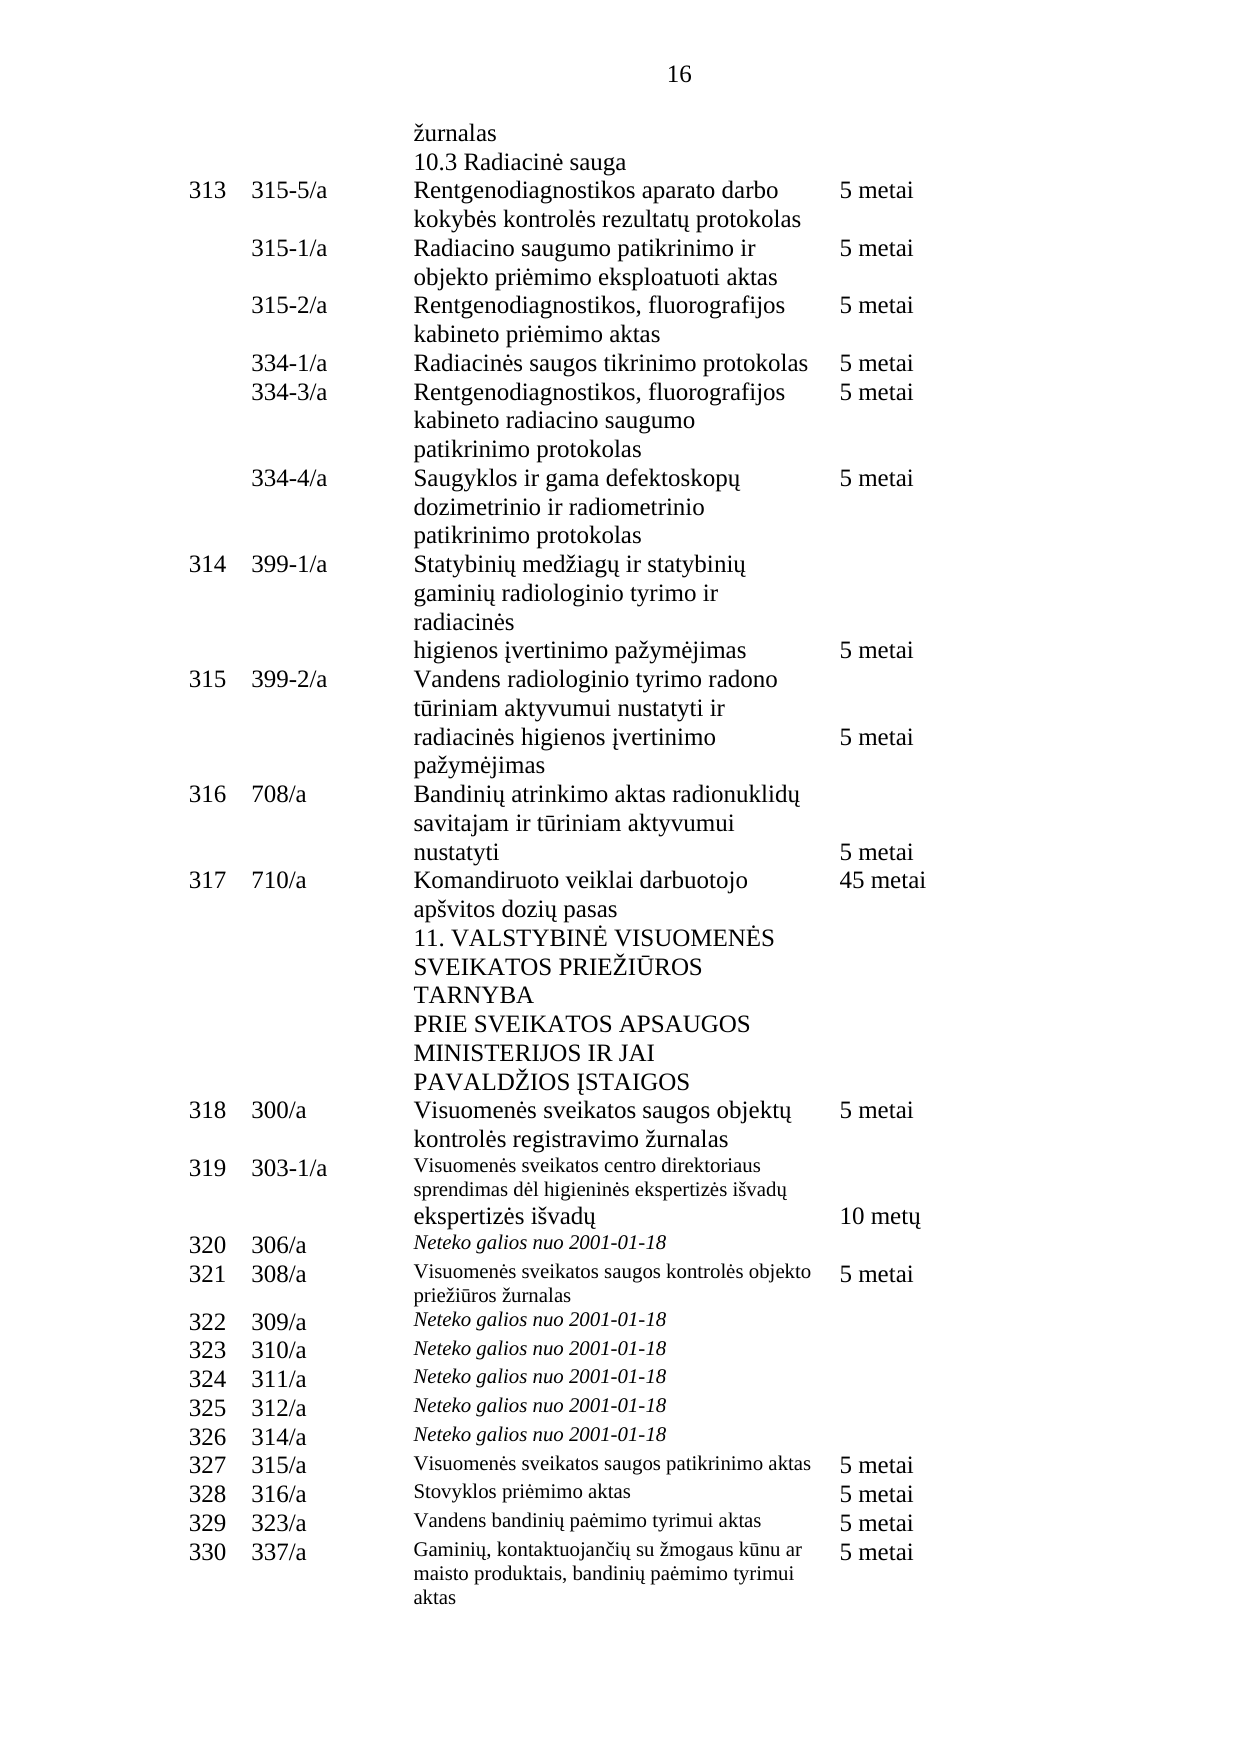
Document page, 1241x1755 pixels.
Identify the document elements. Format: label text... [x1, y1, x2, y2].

table_cell [1031, 1336, 1176, 1364]
table_cell 325 [177, 1393, 240, 1422]
table_cell [828, 118, 1031, 147]
table_cell [1176, 1422, 1181, 1451]
table_cell [1176, 779, 1181, 837]
table_cell [1031, 1393, 1176, 1422]
table_cell 322 [177, 1307, 240, 1336]
table_cell 330 [177, 1537, 240, 1609]
table_cell 320 [177, 1230, 240, 1259]
table_cell ekspertizės išvadų [402, 1201, 828, 1230]
table_cell 708/a [240, 779, 402, 837]
table_cell 337/a [240, 1537, 402, 1609]
table_cell 323/a [240, 1508, 402, 1537]
table_cell [828, 1422, 1031, 1451]
table_cell 326 [177, 1422, 240, 1451]
table_cell [1176, 837, 1181, 866]
table_cell [177, 118, 240, 147]
table_cell [1176, 1230, 1181, 1259]
table_cell [1031, 1307, 1176, 1336]
table_cell [1031, 866, 1176, 923]
table_cell 5 metai [828, 1259, 1031, 1307]
table_cell [1176, 147, 1181, 176]
table_cell [1031, 837, 1176, 866]
table_cell [1031, 1153, 1176, 1201]
table_cell 327 [177, 1451, 240, 1479]
table_cell [240, 1201, 402, 1230]
table_cell 10 metų [828, 1201, 1031, 1230]
table_cell 710/a [240, 866, 402, 923]
table_cell [1031, 549, 1176, 636]
table_cell 321 [177, 1259, 240, 1307]
table_cell 5 metai [828, 722, 1031, 779]
table_cell 308/a [240, 1259, 402, 1307]
table_cell [1031, 176, 1176, 549]
table_cell 306/a [240, 1230, 402, 1259]
table_cell 311/a [240, 1364, 402, 1393]
table_cell [240, 147, 402, 176]
table_cell Neteko galios nuo 2001-01-18 [402, 1393, 828, 1422]
table_cell Rentgenodiagnostikos aparato darbo kokybės kontrolės rezultatų protokolas Radiacino saugumo patikrinimo ir objekto priėmimo eksploatuoti aktas Rentgenodiagnostikos, fluorografijos kabineto priėmimo aktas Radiacinės saugos tikrinimo protokolas Rentgenodiagnostikos, fluorografijos kabineto radiacino saugumo patikrinimo protokolas Saugyklos ir gama defektoskopų dozimetrinio ir radiometrinio patikrinimo protokolas [402, 176, 828, 549]
table_cell 5 metai [828, 1096, 1031, 1153]
table_cell Neteko galios nuo 2001-01-18 [402, 1230, 828, 1259]
table_cell [1031, 1230, 1176, 1259]
table_cell [1176, 1096, 1181, 1153]
table_cell žurnalas [402, 118, 828, 147]
table_cell [1031, 923, 1176, 1096]
table_cell [1176, 1153, 1181, 1201]
table_cell Vandens radiologinio tyrimo radono tūriniam aktyvumui nustatyti ir [402, 664, 828, 722]
table_cell 399-2/a [240, 664, 402, 722]
table_cell [1176, 1364, 1181, 1393]
table_cell [177, 722, 240, 779]
table_cell 328 [177, 1479, 240, 1508]
table_cell 5 metai [828, 1508, 1031, 1537]
table_cell [177, 923, 240, 1096]
table_cell [828, 1336, 1031, 1364]
table_cell 10.3 Radiacinė sauga [402, 147, 828, 176]
table_cell 11. VALSTYBINĖ VISUOMENĖS SVEIKATOS PRIEŽIŪROS TARNYBA PRIE SVEIKATOS APSAUGOS MINISTERIJOS IR JAI PAVALDŽIOS ĮSTAIGOS [402, 923, 828, 1096]
table_cell [1176, 549, 1181, 636]
table_cell 312/a [240, 1393, 402, 1422]
table_cell [240, 923, 402, 1096]
table_cell 317 [177, 866, 240, 923]
table_cell [1031, 636, 1176, 664]
table_cell 318 [177, 1096, 240, 1153]
table_cell [1176, 1537, 1181, 1609]
table_cell 313 [177, 176, 240, 549]
table_cell Visuomenės sveikatos saugos patikrinimo aktas [402, 1451, 828, 1479]
table_cell [1176, 1508, 1181, 1537]
table_cell [828, 1153, 1031, 1201]
table_cell Stovyklos priėmimo aktas [402, 1479, 828, 1508]
table_cell Komandiruoto veiklai darbuotojo apšvitos dozių pasas [402, 866, 828, 923]
table_cell [1031, 1451, 1176, 1479]
table_cell [1031, 1537, 1176, 1609]
table_cell Bandinių atrinkimo aktas radionuklidų savitajam ir tūriniam aktyvumui [402, 779, 828, 837]
table_cell 315-5/a 315-1/a 315-2/a 334-1/a 334-3/a 334-4/a [240, 176, 402, 549]
table_cell Neteko galios nuo 2001-01-18 [402, 1307, 828, 1336]
table_cell 5 metai 5 metai 5 metai 5 metai 5 metai 5 metai [828, 176, 1031, 549]
table_cell Gaminių, kontaktuojančių su žmogaus kūnu ar maisto produktais, bandinių paėmimo tyrimui aktas [402, 1537, 828, 1609]
table_cell [177, 1201, 240, 1230]
table_cell Visuomenės sveikatos centro direktoriaus sprendimas dėl higieninės ekspertizės išvadų [402, 1153, 828, 1201]
table_cell 5 metai [828, 1451, 1031, 1479]
table_cell Statybinių medžiagų ir statybinių gaminių radiologinio tyrimo ir radiacinės [402, 549, 828, 636]
table_cell [1176, 923, 1181, 1096]
table_cell [1176, 1393, 1181, 1422]
table_cell [828, 779, 1031, 837]
table_cell [1176, 176, 1181, 549]
table_cell Visuomenės sveikatos saugos objektų kontrolės registravimo žurnalas [402, 1096, 828, 1153]
table_cell [1031, 1364, 1176, 1393]
table_cell Visuomenės sveikatos saugos kontrolės objekto priežiūros žurnalas [402, 1259, 828, 1307]
table_cell [1031, 147, 1176, 176]
table_cell 399-1/a [240, 549, 402, 636]
table_cell [1176, 1201, 1181, 1230]
table_cell [177, 147, 240, 176]
table_cell 5 metai [828, 1479, 1031, 1508]
table_cell [1031, 1201, 1176, 1230]
table_cell [240, 118, 402, 147]
table_cell [177, 837, 240, 866]
table_cell [240, 636, 402, 664]
table_cell [828, 549, 1031, 636]
table_cell [828, 664, 1031, 722]
table_cell [1031, 1479, 1176, 1508]
table_cell [1176, 1336, 1181, 1364]
table_cell 315/a [240, 1451, 402, 1479]
table_cell [1176, 636, 1181, 664]
table_cell [1031, 1508, 1176, 1537]
table_cell [1031, 1422, 1176, 1451]
table_cell 323 [177, 1336, 240, 1364]
table_cell [828, 923, 1031, 1096]
table_cell 316/a [240, 1479, 402, 1508]
table_cell [240, 722, 402, 779]
table_cell 329 [177, 1508, 240, 1537]
table_cell [240, 837, 402, 866]
table_cell [828, 1230, 1031, 1259]
table_cell [828, 1393, 1031, 1422]
table_cell 316 [177, 779, 240, 837]
table_cell [1031, 118, 1176, 147]
table_cell [1176, 866, 1181, 923]
table_cell 309/a [240, 1307, 402, 1336]
table_cell 315 [177, 664, 240, 722]
table_cell 319 [177, 1153, 240, 1201]
table_cell [828, 1364, 1031, 1393]
table_cell Vandens bandinių paėmimo tyrimui aktas [402, 1508, 828, 1537]
table_cell [1176, 1307, 1181, 1336]
table_cell 5 metai [828, 837, 1031, 866]
table_cell 314 [177, 549, 240, 636]
table_cell [1176, 664, 1181, 722]
table_cell [1031, 779, 1176, 837]
table_cell [1176, 722, 1181, 779]
table_cell 314/a [240, 1422, 402, 1451]
table_cell [177, 636, 240, 664]
table_cell [828, 147, 1031, 176]
table_cell radiacinės higienos įvertinimo pažymėjimas [402, 722, 828, 779]
table_cell 5 metai [828, 636, 1031, 664]
table_cell 324 [177, 1364, 240, 1393]
table_cell Neteko galios nuo 2001-01-18 [402, 1422, 828, 1451]
table_cell 45 metai [828, 866, 1031, 923]
table_cell 5 metai [828, 1537, 1031, 1609]
table_cell [1176, 1479, 1181, 1508]
table_cell 310/a [240, 1336, 402, 1364]
table_cell [1176, 1259, 1181, 1307]
table_cell [1176, 118, 1181, 147]
table_cell [1031, 1096, 1176, 1153]
table_cell [1031, 1259, 1176, 1307]
table_cell 303-1/a [240, 1153, 402, 1201]
table_cell Neteko galios nuo 2001-01-18 [402, 1336, 828, 1364]
table_cell [1031, 722, 1176, 779]
table_cell nustatyti [402, 837, 828, 866]
table_cell [1031, 664, 1176, 722]
table_cell higienos įvertinimo pažymėjimas [402, 636, 828, 664]
table_cell 300/a [240, 1096, 402, 1153]
table_cell [1176, 1451, 1181, 1479]
table_cell [828, 1307, 1031, 1336]
table_cell Neteko galios nuo 2001-01-18 [402, 1364, 828, 1393]
